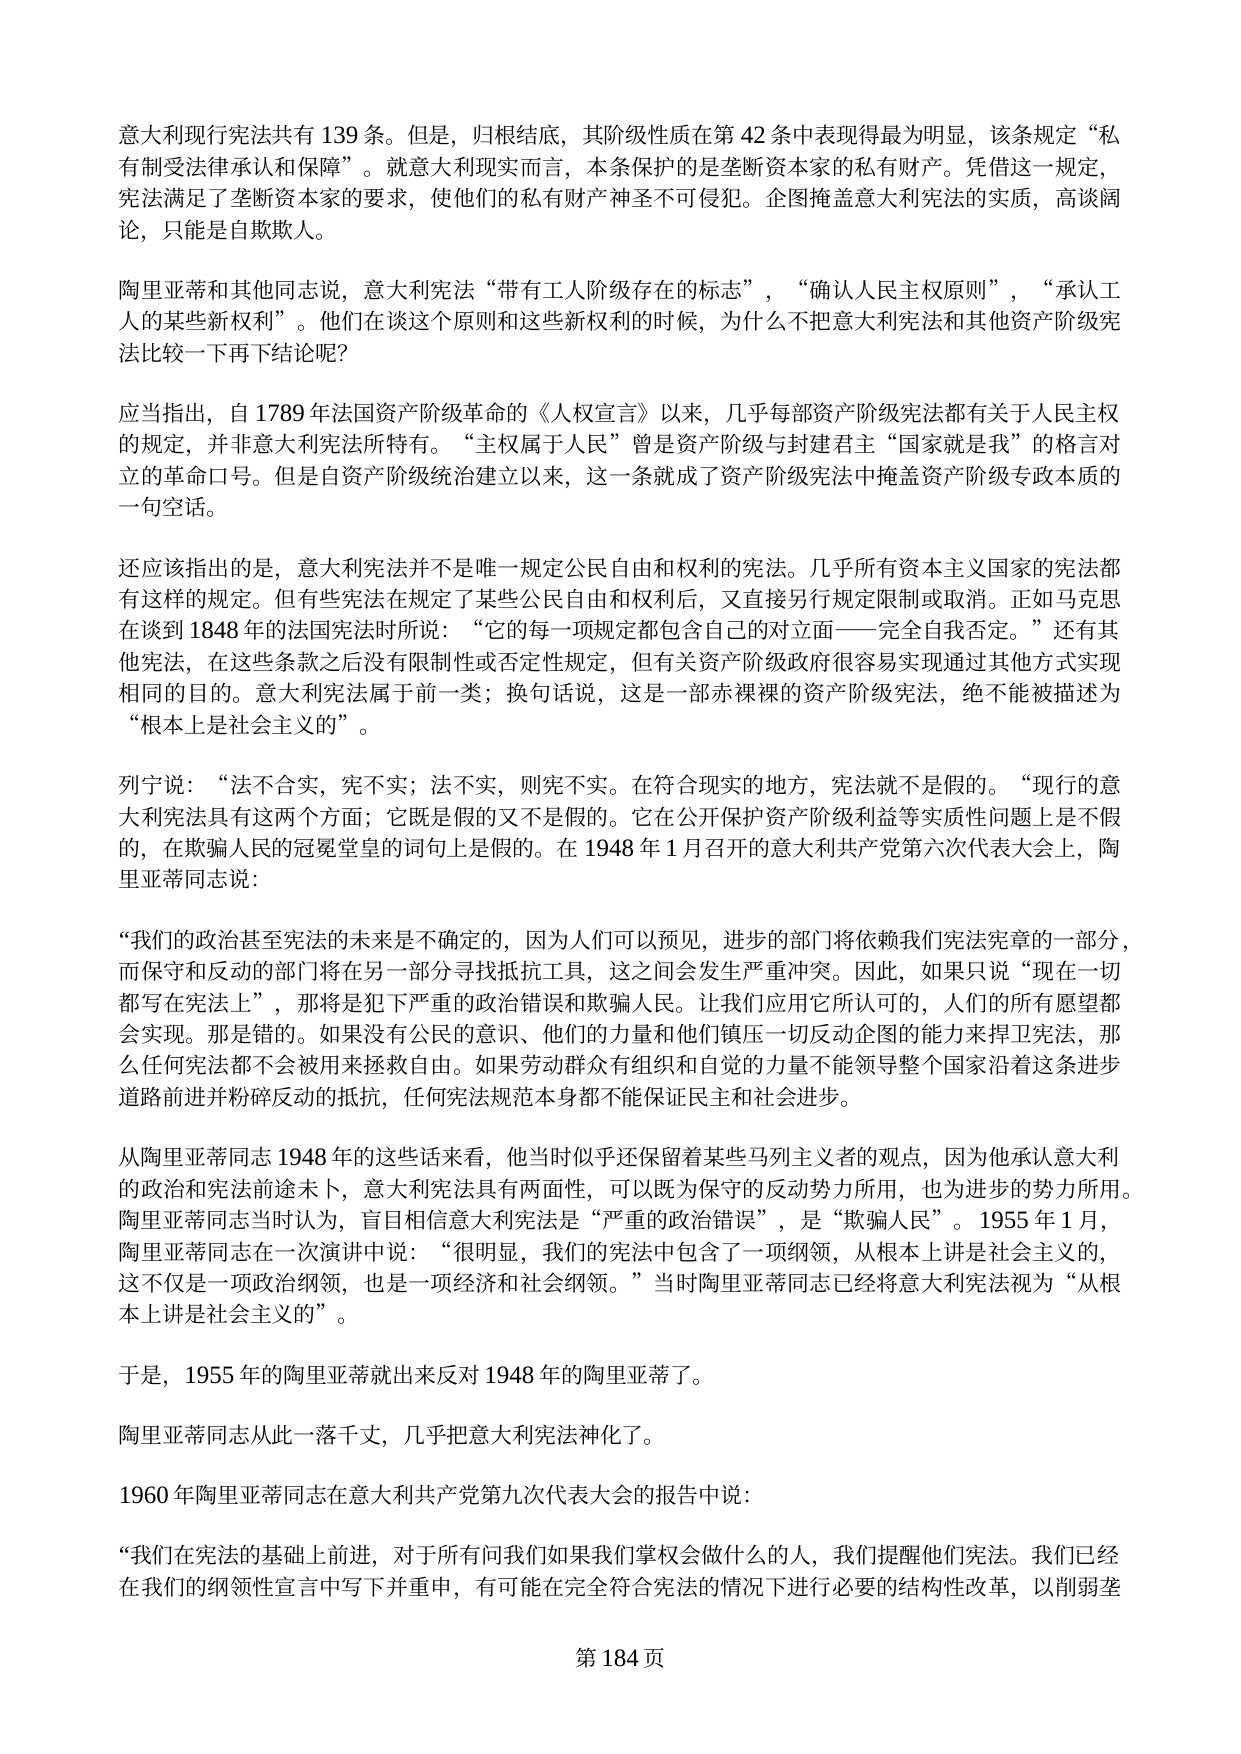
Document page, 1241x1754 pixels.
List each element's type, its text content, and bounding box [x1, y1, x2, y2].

text 应当指出，自1789年法国资产阶级革命的《人权宣言》以来，几乎每部资产阶级宪法都有关于人民主权的规定，并非意大利宪法所特有。“主权属于人民”曾是资产阶级与封建君主“国家就是我”的格言对立的革命口号。但是自资产阶级统治建立以来，这一条就成了资产阶级宪法中掩盖资产阶级专政本质的一句空话。 [118, 396, 1122, 522]
text 从陶里亚蒂同志1948年的这些话来看，他当时似乎还保留着某些马列主义者的观点，因为他承认意大利的政治和宪法前途未卜，意大利宪法具有两面性，可以既为保守的反动势力所用，也为进步的势力所用。陶里亚蒂同志当时认为，盲目相信意大利宪法是“严重的政治错误”，是“欺骗人民”。1955年1月，陶里亚蒂同志在一次演讲中说：“很明显，我们的宪法中包含了一项纲领，从根本上讲是社会主义的，这不仅是一项政治纲领，也是一项经济和社会纲领。”当时陶里亚蒂同志已经将意大利宪法视为“从根本上讲是社会主义的”。 [118, 1140, 1122, 1329]
text “我们在宪法的基础上前进，对于所有问我们如果我们掌权会做什么的人，我们提醒他们宪法。我们已经在我们的纲领性宣言中写下并重申，有可能在完全符合宪法的情况下进行必要的结构性改革，以削弱垄 [118, 1538, 1122, 1601]
text 1960年陶里亚蒂同志在意大利共产党第九次代表大会的报告中说： [118, 1478, 1122, 1510]
text 于是，1955年的陶里亚蒂就出来反对1948年的陶里亚蒂了。 [118, 1358, 1122, 1389]
text 还应该指出的是，意大利宪法并不是唯一规定公民自由和权利的宪法。几乎所有资本主义国家的宪法都有这样的规定。但有些宪法在规定了某些公民自由和权利后，又直接另行规定限制或取消。正如马克思在谈到1848年的法国宪法时所说：“它的每一项规定都包含自己的对立面——完全自我否定。”还有其他宪法，在这些条款之后没有限制性或否定性规定，但有关资产阶级政府很容易实现通过其他方式实现相同的目的。意大利宪法属于前一类；换句话说，这是一部赤裸裸的资产阶级宪法，绝不能被描述为“根本上是社会主义的”。 [118, 551, 1122, 739]
text 陶里亚蒂和其他同志说，意大利宪法“带有工人阶级存在的标志”，“确认人民主权原则”，“承认工人的某些新权利”。他们在谈这个原则和这些新权利的时候，为什么不把意大利宪法和其他资产阶级宪法比较一下再下结论呢？ [118, 273, 1122, 367]
text “我们的政治甚至宪法的未来是不确定的，因为人们可以预见，进步的部门将依赖我们宪法宪章的一部分，而保守和反动的部门将在另一部分寻找抵抗工具，这之间会发生严重冲突。因此，如果只说“现在一切都写在宪法上”，那将是犯下严重的政治错误和欺骗人民。让我们应用它所认可的，人们的所有愿望都会实现。那是错的。如果没有公民的意识、他们的力量和他们镇压一切反动企图的能力来捍卫宪法，那么任何宪法都不会被用来拯救自由。如果劳动群众有组织和自觉的力量不能领导整个国家沿着这条进步道路前进并粉碎反动的抵抗，任何宪法规范本身都不能保证民主和社会进步。 [118, 923, 1122, 1112]
text 陶里亚蒂同志从此一落千丈，几乎把意大利宪法神化了。 [118, 1418, 1122, 1449]
text 列宁说：“法不合实，宪不实；法不实，则宪不实。在符合现实的地方，宪法就不是假的。“现行的意大利宪法具有这两个方面；它既是假的又不是假的。它在公开保护资产阶级利益等实质性问题上是不假的，在欺骗人民的冠冕堂皇的词句上是假的。在1948年1月召开的意大利共产党第六次代表大会上，陶里亚蒂同志说： [118, 768, 1122, 894]
text 意大利现行宪法共有139条。但是，归根结底，其阶级性质在第42条中表现得最为明显，该条规定“私有制受法律承认和保障”。就意大利现实而言，本条保护的是垄断资本家的私有财产。凭借这一规定，宪法满足了垄断资本家的要求，使他们的私有财产神圣不可侵犯。企图掩盖意大利宪法的实质，高谈阔论，只能是自欺欺人。 [118, 118, 1122, 244]
